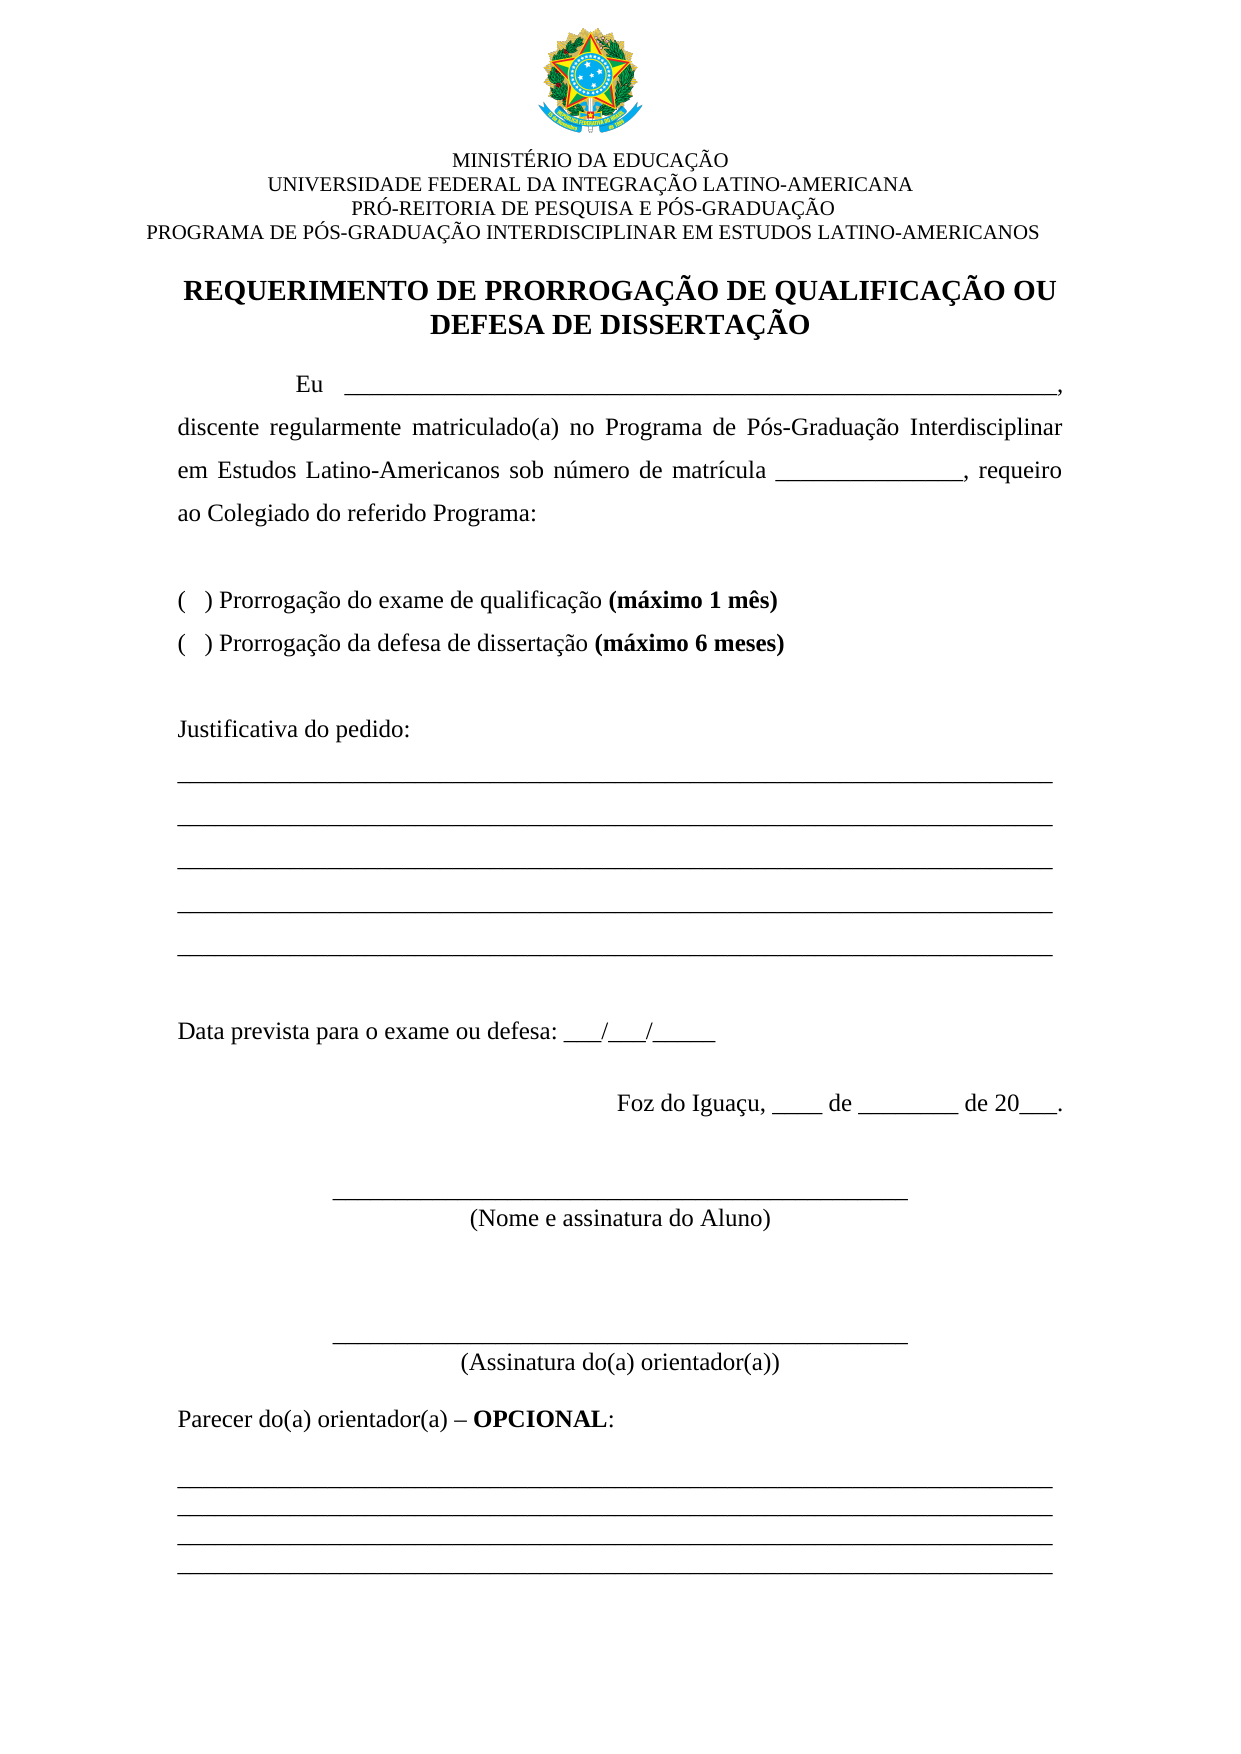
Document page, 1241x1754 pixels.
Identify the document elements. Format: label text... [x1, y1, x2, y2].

text ( ) Prorrogação da defesa de dissertação (máximo 6 meses) [177, 628, 1063, 657]
text REQUERIMENTO DE PRORROGAÇÃO DE QUALIFICAÇÃO OU DEFESA DE DISSERTAÇÃO [177, 273, 1063, 340]
text (Assinatura do(a) orientador(a)) [177, 1347, 1063, 1375]
text ______________________________________________ [177, 1318, 1063, 1347]
text Foz do Iguaçu, ____ de ________ de 20___. [177, 1088, 1063, 1117]
text Eu _________________________________________________________, discente regularmente matriculado(a) no Programa de Pós-Graduação Interdisciplinar em Estudos Latino-Americanos sob número de matrícula _______________, requeiro ao Colegiado do referido Programa: [177, 369, 1063, 527]
text ______________________________________________ [177, 1174, 1063, 1203]
text (Nome e assinatura do Aluno) [177, 1203, 1063, 1232]
picture [559, 121, 576, 130]
text Parecer do(a) orientador(a) – OPCIONAL: [177, 1404, 1063, 1433]
text ________________________________________________________________________________________________________________________________________________________________________________________________________________________________________________________________________________________ [177, 1462, 1063, 1577]
text ______________________________________________________________________________________________________________________________________________________________________________________________________________________________________________________________________________________________________________________________________________________________ [177, 757, 1063, 958]
picture [538, 28, 643, 133]
text Justificativa do pedido: [177, 714, 1063, 743]
text Data prevista para o exame ou defesa: ___/___/_____ [177, 1016, 1063, 1045]
picture [556, 112, 564, 118]
text ( ) Prorrogação do exame de qualificação (máximo 1 mês) [177, 585, 1063, 613]
